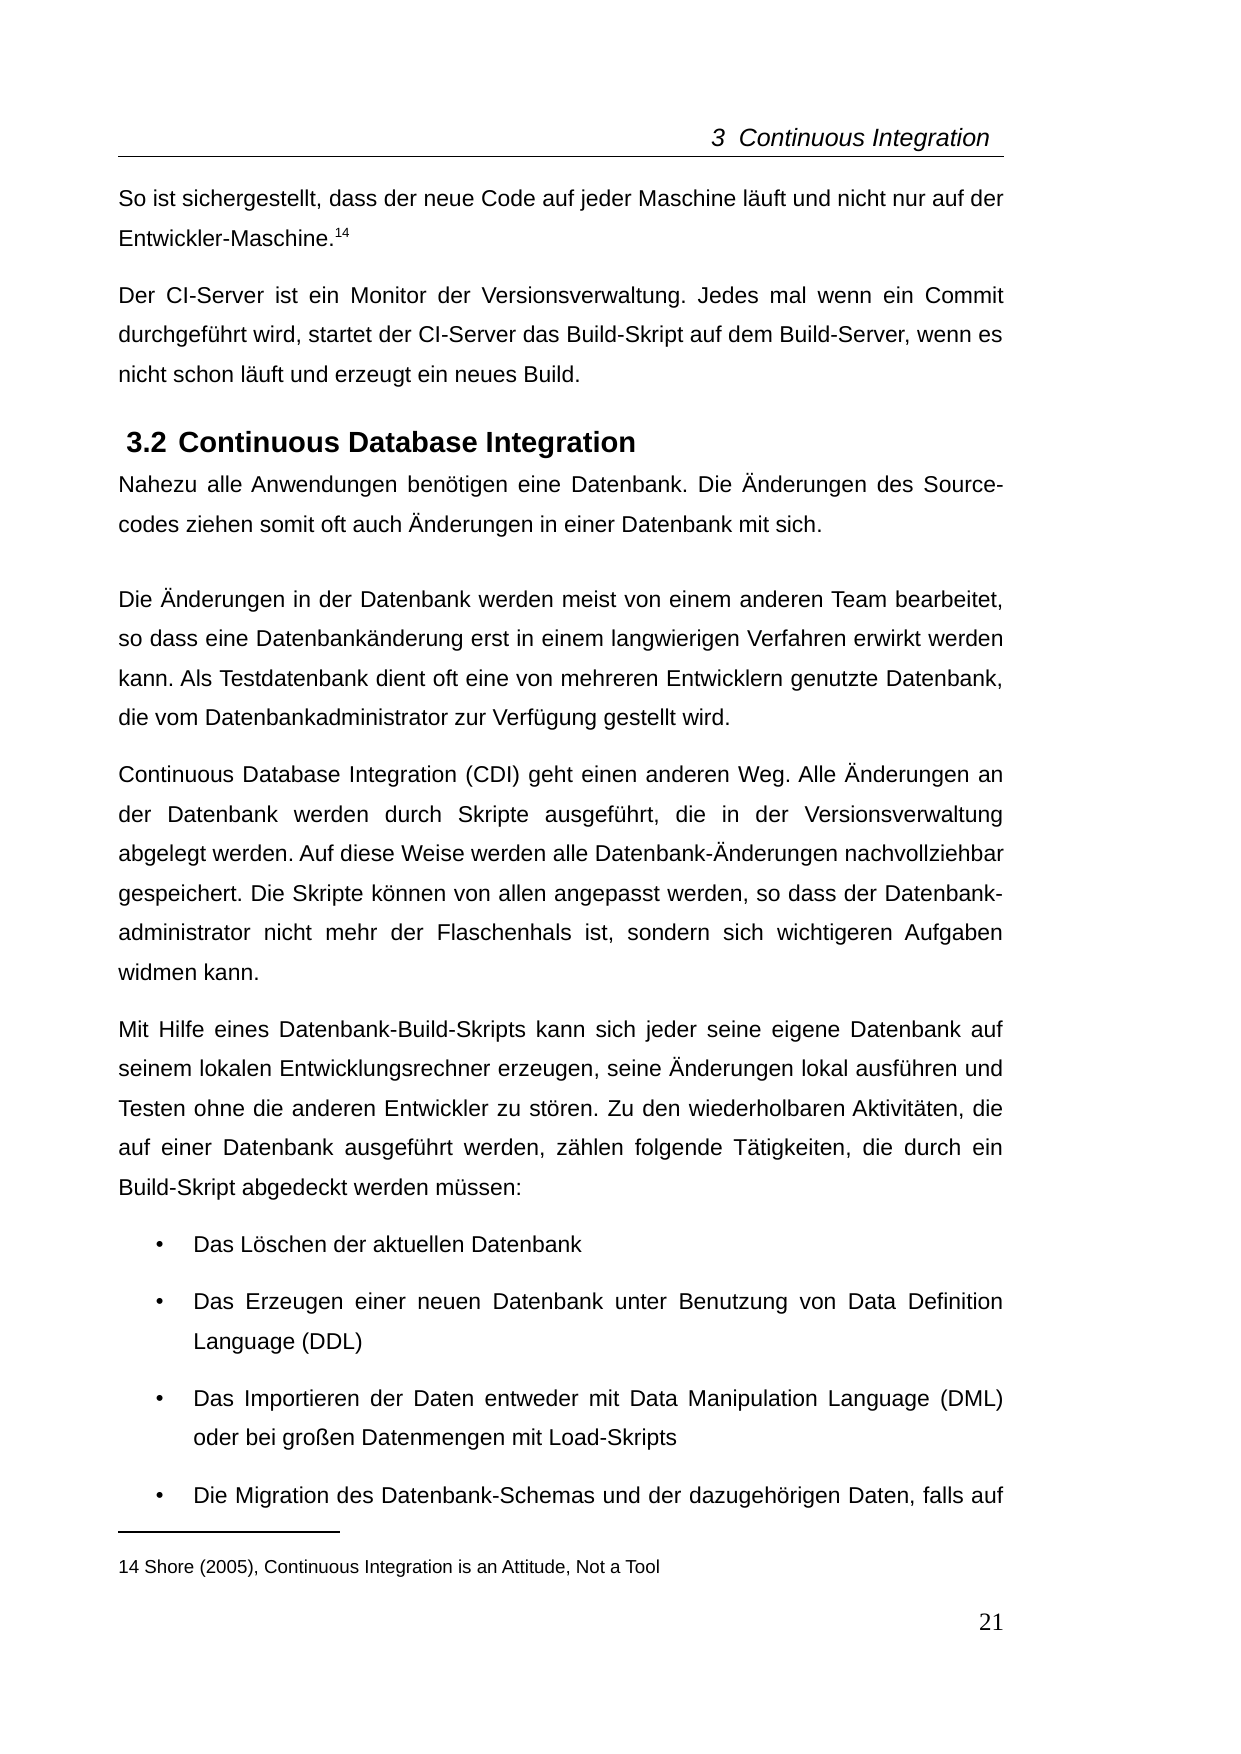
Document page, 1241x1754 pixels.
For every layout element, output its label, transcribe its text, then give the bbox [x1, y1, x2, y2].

text Mit Hilfe eines Datenbank-Build-Skripts kann sich jeder seine eigene Datenbank auf seinem lokalen Entwicklungsrechner erzeugen, seine Änderungen lokal ausführen und Testen ohne die anderen Entwickler zu stören. Zu den wiederholbaren Aktivitäten, die auf einer Datenbank ausgeführt werden, zählen folgende Tätigkeiten, die durch ein Build-Skript abgedeckt werden müssen: [118, 1016, 1004, 1200]
list Das Löschen der aktuellen Datenbank [156, 1231, 1004, 1257]
text Die Änderungen in der Datenbank werden meist von einem anderen Team bearbeitet, so dass eine Datenbankänderung erst in einem langwierigen Verfahren erwirkt werden kann. Als Testdatenbank dient oft eine von mehreren Entwicklern genutzte Datenbank, die vom Datenbankadministrator zur Verfügung gestellt wird. [118, 586, 1004, 731]
text Continuous Database Integration (CDI) geht einen anderen Weg. Alle Änderungen an der Datenbank werden durch Skripte ausgeführt, die in der Versionsverwaltung abgelegt werden. Auf diese Weise werden alle Datenbank-Änderungen nachvollziehbar gespeichert. Die Skripte können von allen angepasst werden, so dass der Datenbank-administrator nicht mehr der Flaschenhals ist, sondern sich wichtigeren Aufgaben widmen kann. [118, 761, 1004, 985]
text Shore (2005), Continuous Integration is an Attitude, Not a Tool [118, 1556, 1004, 1578]
text Nahezu alle Anwendungen benötigen eine Datenbank. Die Änderungen des Source-codes ziehen somit oft auch Änderungen in einer Datenbank mit sich. [118, 471, 1004, 537]
list Das Erzeugen einer neuen Datenbank unter Benutzung von Data Definition Language (DDL) [156, 1288, 1004, 1354]
text So ist sichergestellt, dass der neue Code auf jeder Maschine läuft und nicht nur auf der Entwickler-Maschine. [118, 185, 1004, 251]
text Der CI-Server ist ein Monitor der Versionsverwaltung. Jedes mal wenn ein Commit durchgeführt wird, startet der CI-Server das Build-Skript auf dem Build-Server, wenn es nicht schon läuft und erzeugt ein neues Build. [118, 282, 1004, 387]
subtitle Continuous Database Integration [118, 425, 1004, 459]
list Die Migration des Datenbank-Schemas und der dazugehörigen Daten, falls auf [156, 1482, 1004, 1508]
list Das Importieren der Daten entweder mit Data Manipulation Language (DML) oder bei großen Datenmengen mit Load-Skripts [156, 1385, 1004, 1451]
